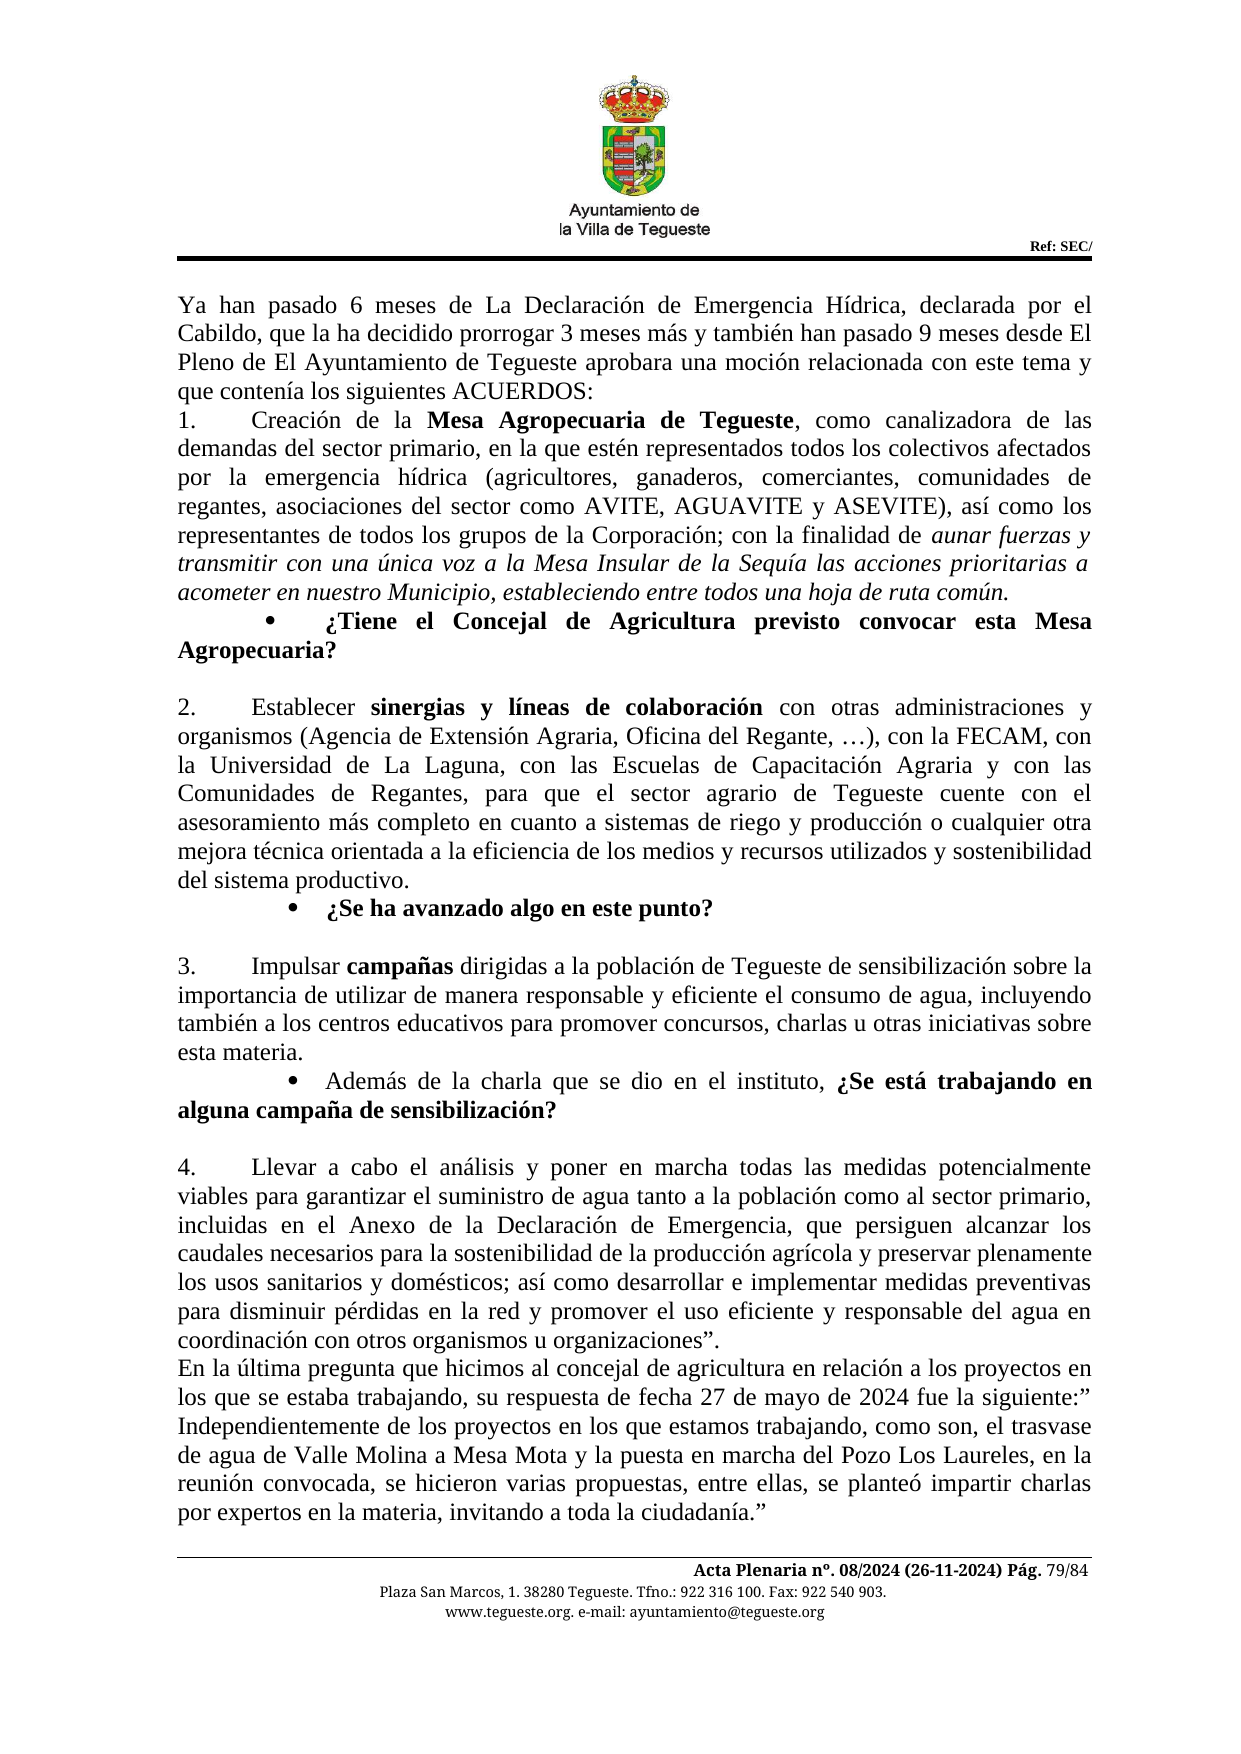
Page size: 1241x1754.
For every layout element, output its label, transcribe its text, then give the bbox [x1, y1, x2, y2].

list Establecer sinergias y líneas de colaboración con otras administraciones y organismos (Agencia de Extensión Agraria, Oficina del Regante, …), con la FECAM, con la Universidad de La Laguna, con las Escuelas de Capacitación Agraria y con las Comunidades de Regantes, para que el sector agrario de Tegueste cuente con el asesoramiento más completo en cuanto a sistemas de riego y producción o cualquier otra mejora técnica orientada a la eficiencia de los medios y recursos utilizados y sostenibilidad del sistema productivo. [177, 692, 1092, 893]
list Además de la charla que se dio en el instituto, ¿Se está trabajando en alguna campaña de sensibilización? [177, 1066, 1092, 1123]
list Creación de la Mesa Agropecuaria de Tegueste, como canalizadora de las demandas del sector primario, en la que estén representados todos los colectivos afectados por la emergencia hídrica (agricultores, ganaderos, comerciantes, comunidades de regantes, asociaciones del sector como AVITE, AGUAVITE y ASEVITE), así como los representantes de todos los grupos de la Corporación; con la finalidad de aunar fuerzas y transmitir con una única voz a la Mesa Insular de la Sequía las acciones prioritarias a acometer en nuestro Municipio, estableciendo entre todos una hoja de ruta común. [177, 405, 1092, 606]
list ¿Tiene el Concejal de Agricultura previsto convocar esta Mesa Agropecuaria? [177, 606, 1092, 663]
text En la última pregunta que hicimos al concejal de agricultura en relación a los proyectos en los que se estaba trabajando, su respuesta de fecha 27 de mayo de 2024 fue la siguiente:” Independientemente de los proyectos en los que estamos trabajando, como son, el trasvase de agua de Valle Molina a Mesa Mota y la puesta en marcha del Pozo Los Laureles, en la reunión convocada, se hicieron varias propuestas, entre ellas, se planteó impartir charlas por expertos en la materia, invitando a toda la ciudadanía.” [177, 1353, 1092, 1526]
list ¿Se ha avanzado algo en este punto? [288, 893, 1092, 922]
text Ya han pasado 6 meses de La Declaración de Emergencia Hídrica, declarada por el Cabildo, que la ha decidido prorrogar 3 meses más y también han pasado 9 meses desde El Pleno de El Ayuntamiento de Tegueste aprobara una moción relacionada con este tema y que contenía los siguientes ACUERDOS: [177, 290, 1092, 405]
list Impulsar campañas dirigidas a la población de Tegueste de sensibilización sobre la importancia de utilizar de manera responsable y eficiente el consumo de agua, incluyendo también a los centros educativos para promover concursos, charlas u otras iniciativas sobre esta materia. [177, 951, 1092, 1066]
list Llevar a cabo el análisis y poner en marcha todas las medidas potencialmente viables para garantizar el suministro de agua tanto a la población como al sector primario, incluidas en el Anexo de la Declaración de Emergencia, que persiguen alcanzar los caudales necesarios para la sostenibilidad de la producción agrícola y preservar plenamente los usos sanitarios y domésticos; así como desarrollar e implementar medidas preventivas para disminuir pérdidas en la red y promover el uso eficiente y responsable del agua en coordinación con otros organismos u organizaciones”. [177, 1152, 1092, 1353]
